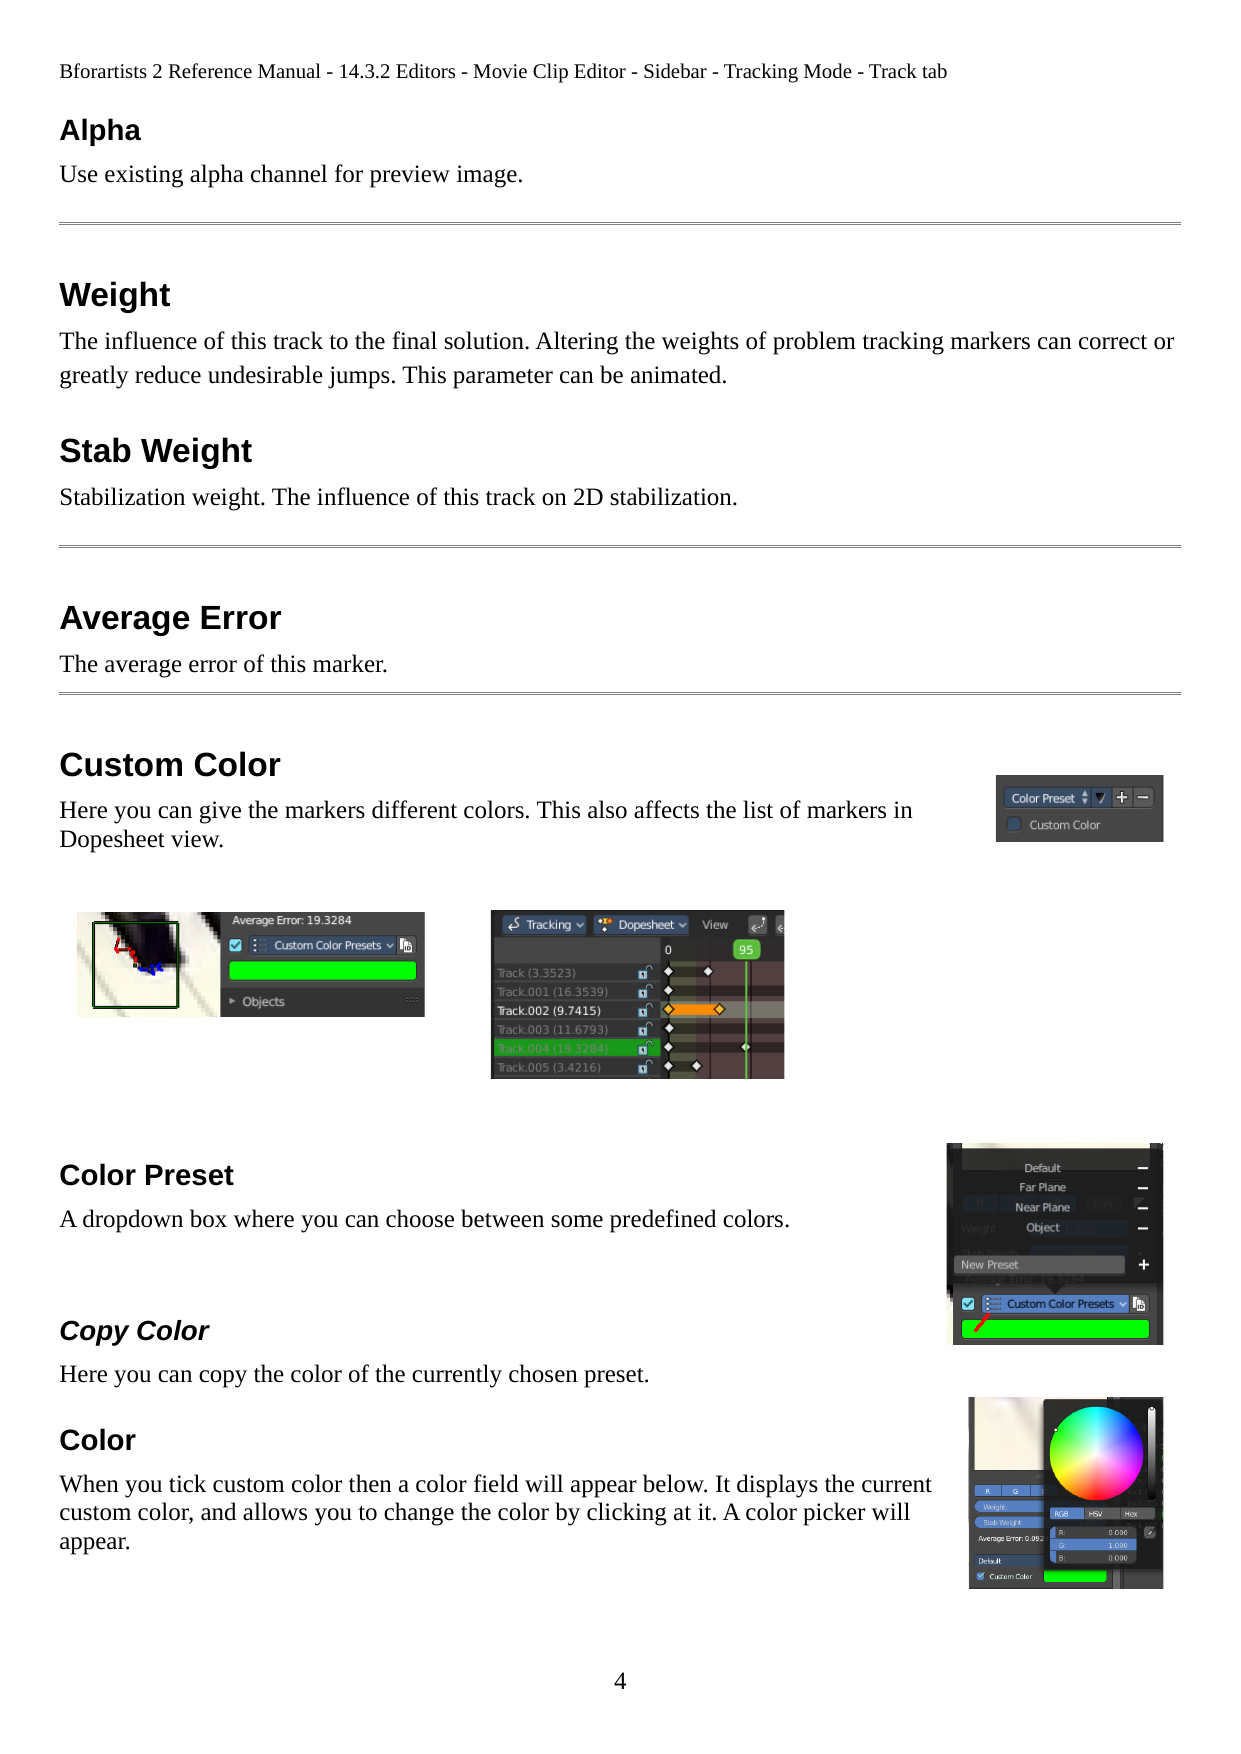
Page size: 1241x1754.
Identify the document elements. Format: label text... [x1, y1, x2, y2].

picture [76, 912, 425, 1017]
text Here you can give the markers different colors. This also affects the list of markers in Dopesheet view. [59, 796, 1181, 853]
text Stabilization weight. The influence of this track on 2D stabilization. [59, 482, 1181, 510]
text The average error of this marker. [59, 649, 1181, 677]
text The influence of this track to the final solution. Altering the weights of problem tracking markers can correct or greatly reduce undesirable jumps. This parameter can be animated. [59, 326, 1181, 389]
subtitle Weight [59, 275, 1181, 313]
subtitle Copy Color [59, 1314, 1181, 1346]
subtitle Custom Color [59, 744, 1181, 783]
text When you tick custom color then a color field will appear below. It displays the current custom color, and allows you to change the color by clicking at it. A color picker will appear. [59, 1469, 968, 1555]
text Here you can copy the color of the currently chosen preset. [59, 1359, 1181, 1388]
subtitle Alpha [59, 113, 1181, 146]
subtitle Average Error [59, 598, 1181, 636]
subtitle [1164, 1158, 1181, 1191]
picture [490, 910, 785, 1079]
subtitle Color [59, 1422, 968, 1456]
subtitle Stab Weight [59, 430, 1181, 469]
picture [995, 775, 1164, 842]
subtitle Color Preset [59, 1158, 946, 1191]
text A dropdown box where you can choose between some predefined colors. [59, 1204, 946, 1233]
picture [968, 1397, 1164, 1589]
text Use existing alpha channel for preview image. [59, 159, 1181, 188]
picture [946, 1143, 1164, 1345]
subtitle [1164, 1422, 1181, 1456]
